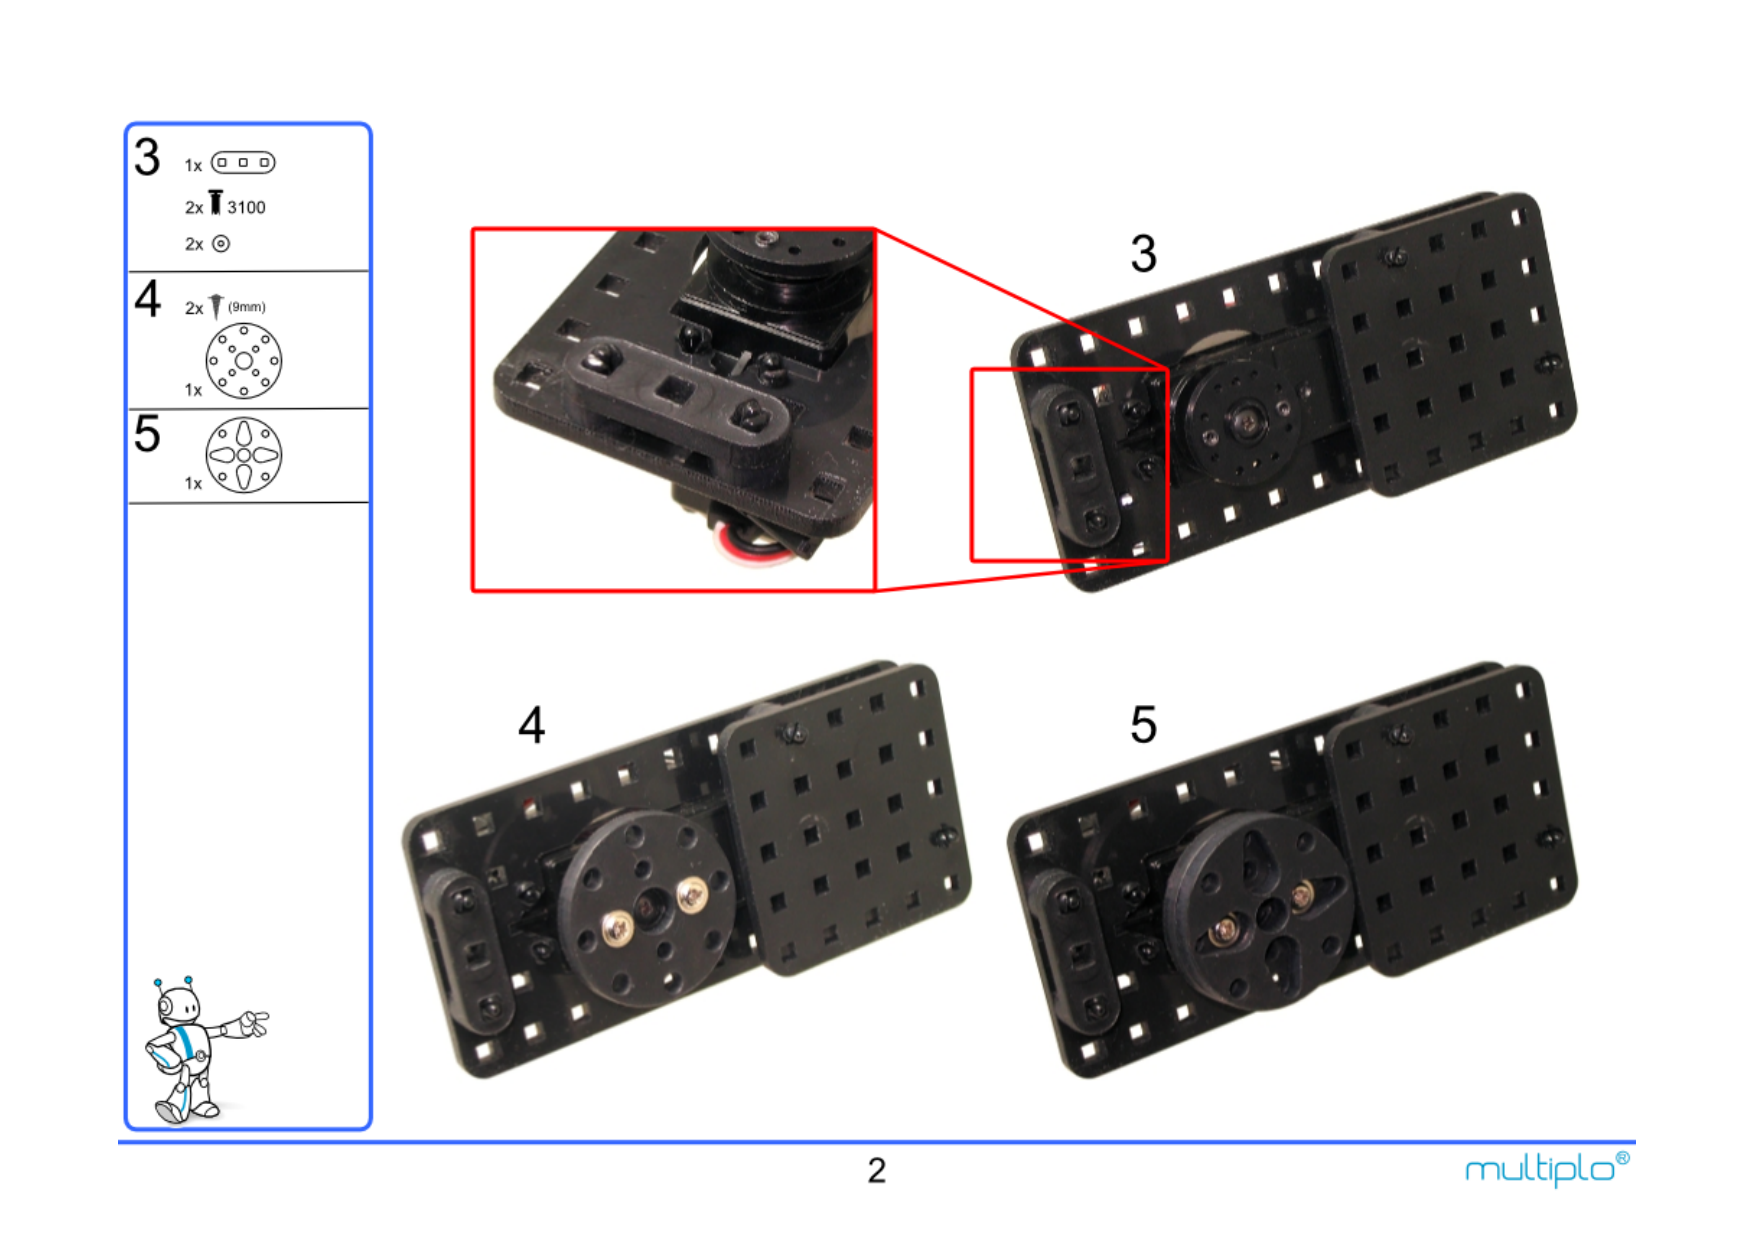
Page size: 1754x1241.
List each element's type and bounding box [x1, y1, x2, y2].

picture [118, 118, 1636, 1192]
